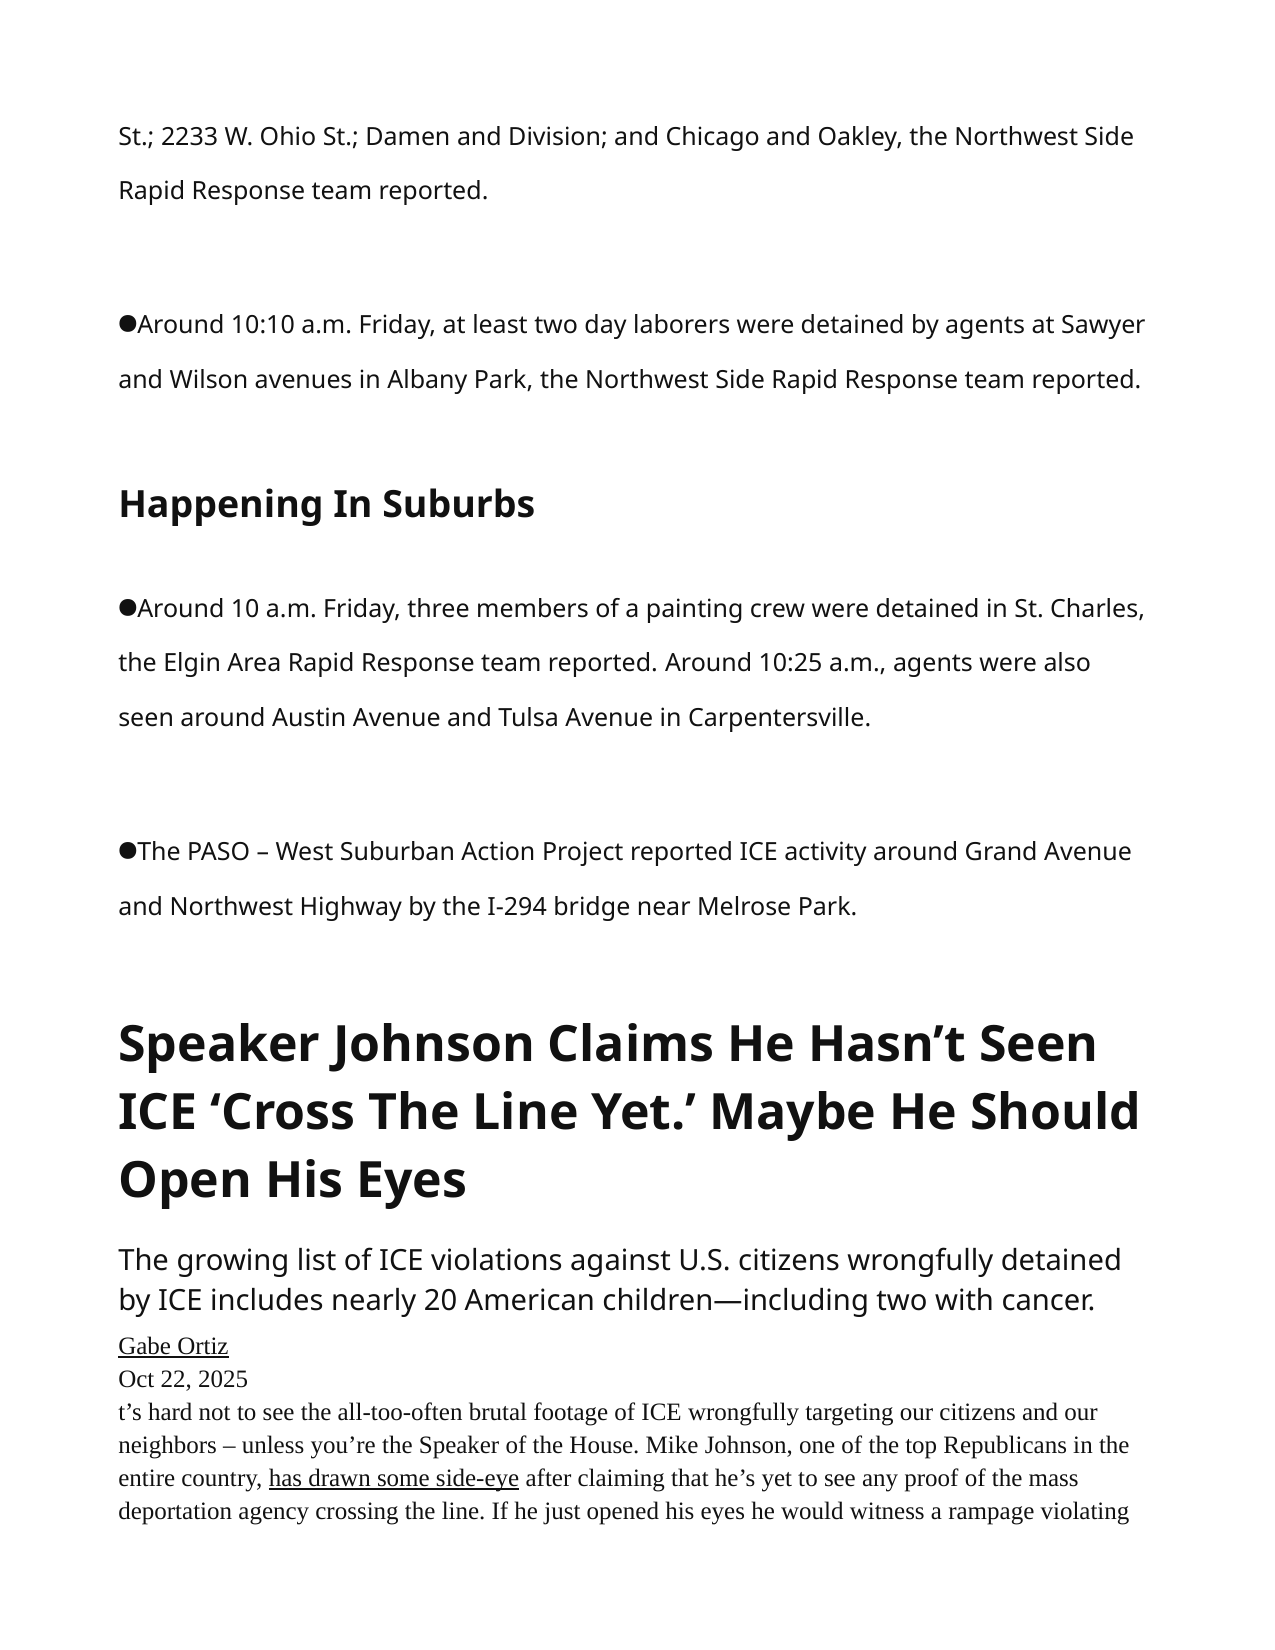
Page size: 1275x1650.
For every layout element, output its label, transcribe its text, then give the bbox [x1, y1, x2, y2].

subtitle The growing list of ICE violations against U.S. citizens wrongfully detained by ICE includes nearly 20 American children—including two with cancer. [118, 1239, 1157, 1319]
subtitle Speaker Johnson Claims He Hasn’t Seen ICE ‘Cross The Line Yet.’ Maybe He Should Open His Eyes [118, 1008, 1157, 1212]
text Oct 22, 2025 [118, 1364, 1157, 1393]
list Around 10:10 a.m. Friday, at least two day laborers were detained by agents at Sawyer and Wilson avenues in Albany Park, the Northwest Side Rapid Response team reported. [118, 307, 1157, 396]
list The PASO – West Suburban Action Project reported ICE activity around Grand Avenue and Northwest Highway by the I-294 bridge near Melrose Park. [118, 834, 1157, 923]
list St.; 2233 W. Ohio St.; Damen and Division; and Chicago and Oakley, the Northwest Side Rapid Response team reported. [118, 118, 1157, 207]
text Gabe Ortiz [118, 1331, 1157, 1360]
text t’s hard not to see the all-too-often brutal footage of ICE wrongfully targeting our citizens and our neighbors – unless you’re the Speaker of the House. Mike Johnson, one of the top Republicans in the entire country, has drawn some side-eye after claiming that he’s yet to see any proof of the mass deportation agency crossing the line. If he just opened his eyes he would witness a rampage violating [118, 1397, 1157, 1525]
subtitle Happening In Suburbs [118, 477, 1157, 528]
list Around 10 a.m. Friday, three members of a painting crew were detained in St. Charles, the Elgin Area Rapid Response team reported. Around 10:25 a.m., agents were also seen around Austin Avenue and Tulsa Avenue in Carpentersville. [118, 591, 1157, 734]
